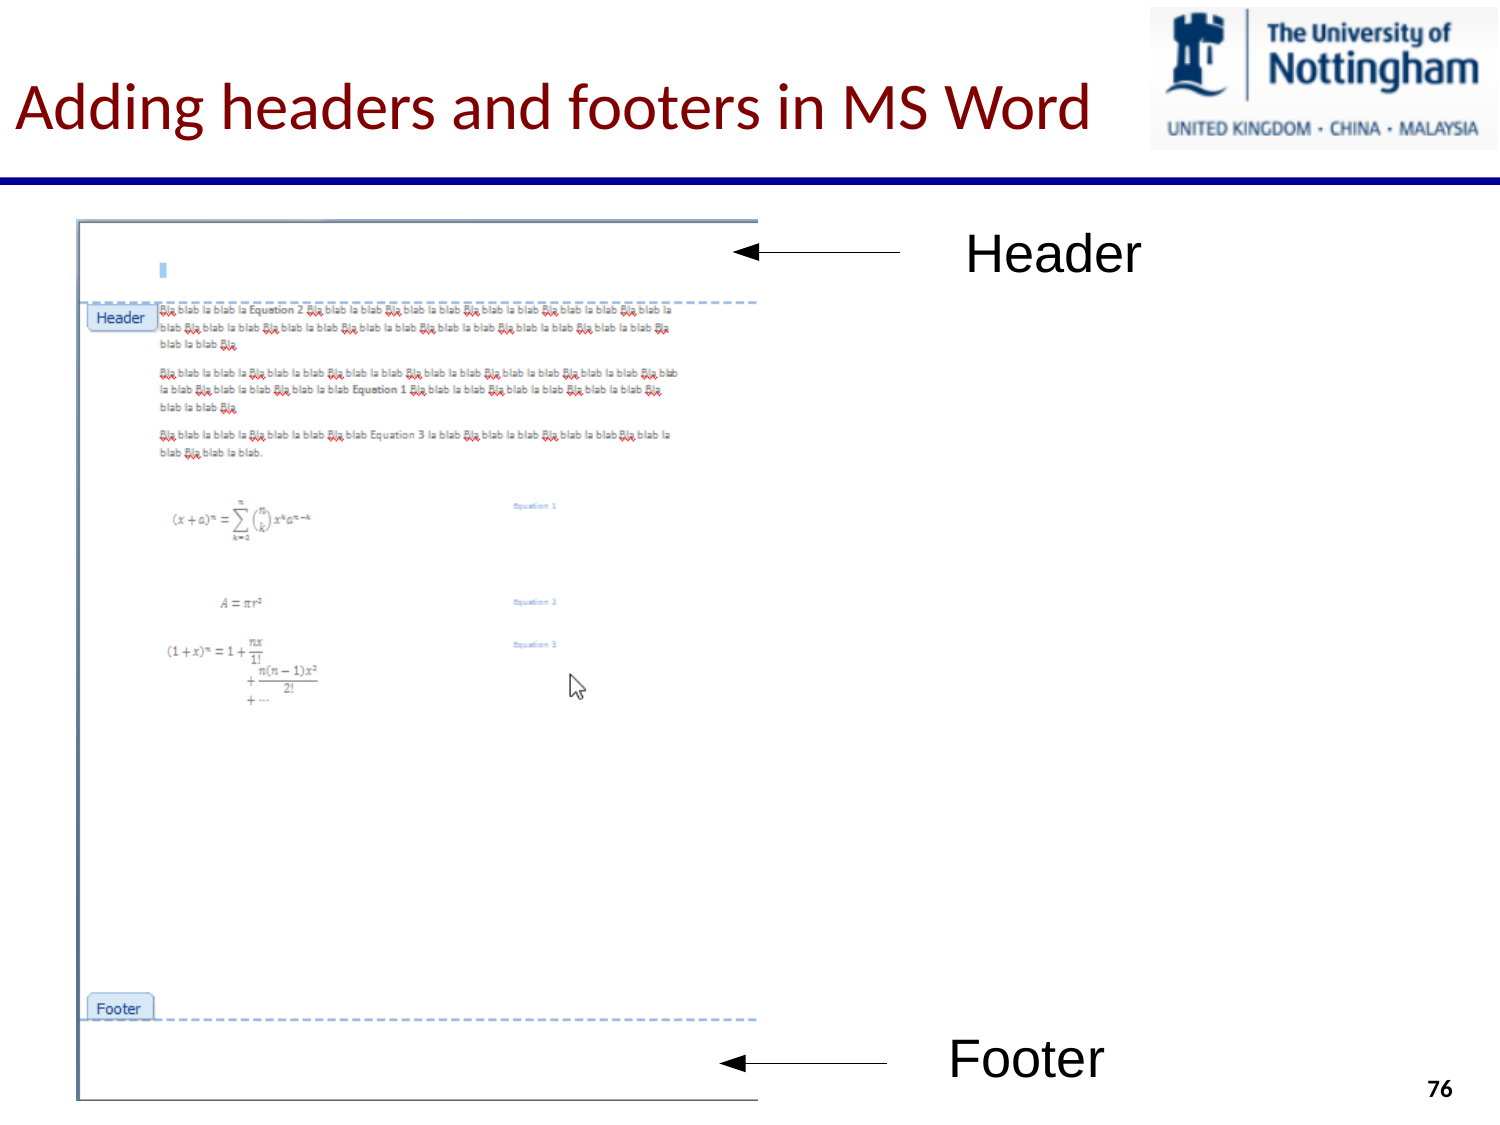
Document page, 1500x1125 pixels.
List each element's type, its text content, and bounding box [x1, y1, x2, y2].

text_box Footer [898, 1021, 1166, 1097]
text_box Header [914, 216, 1183, 292]
slide_number [1412, 1050, 1500, 1125]
picture [1150, 7, 1498, 150]
title Adding headers and footers in MS Word [0, 24, 1127, 180]
picture [76, 219, 758, 1101]
